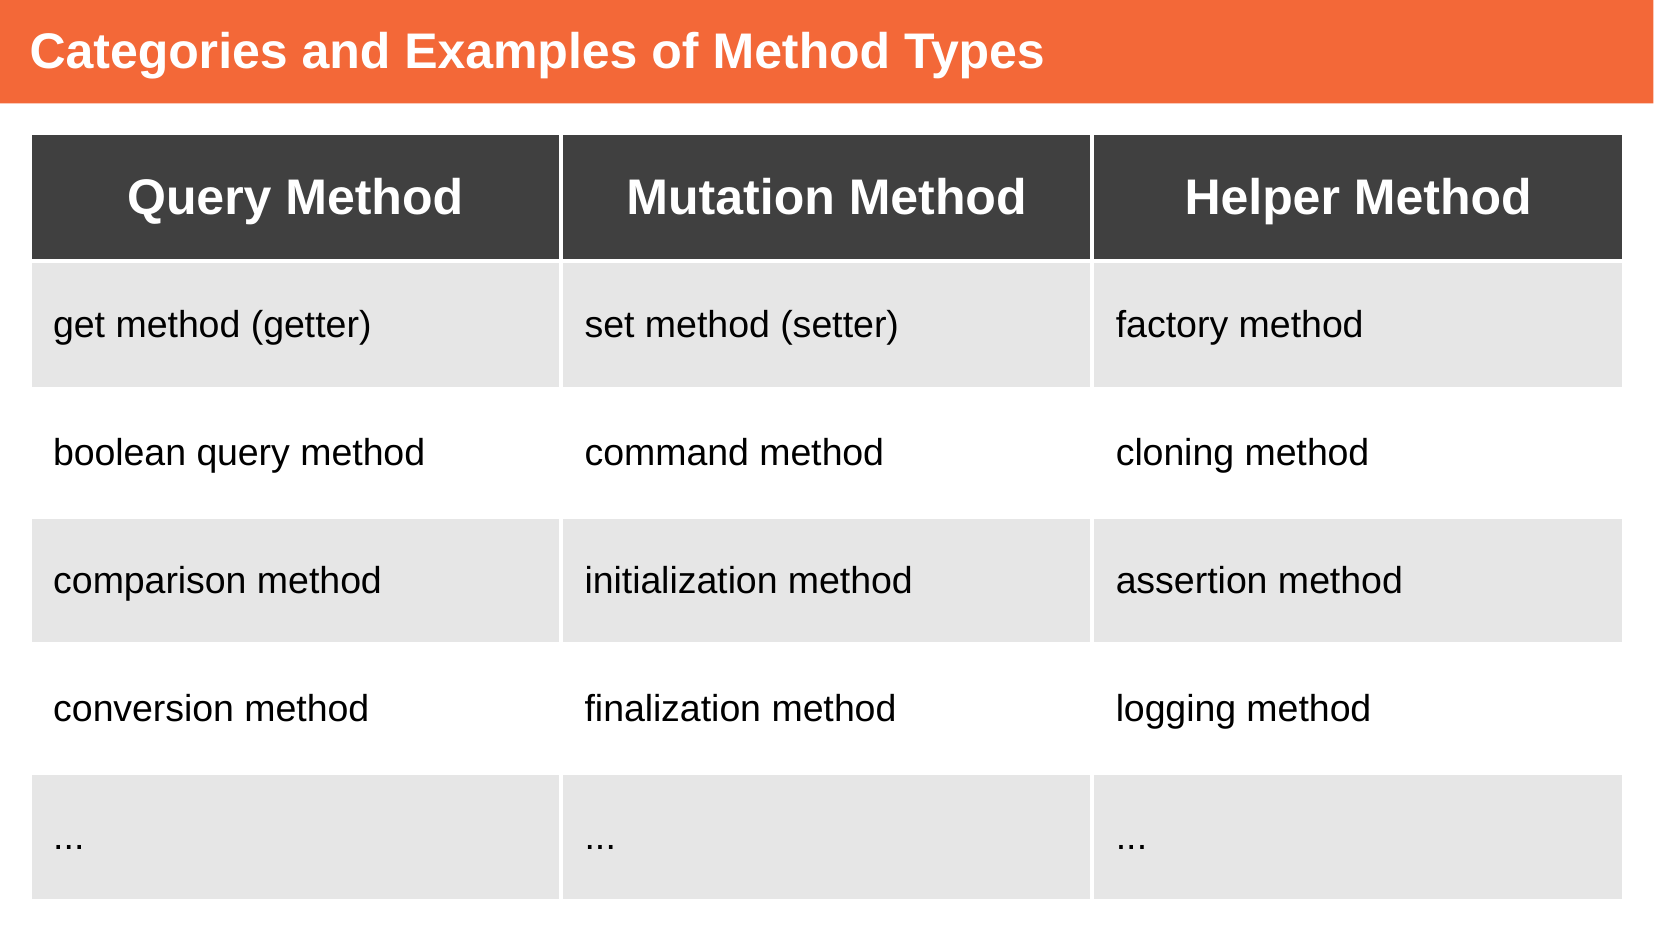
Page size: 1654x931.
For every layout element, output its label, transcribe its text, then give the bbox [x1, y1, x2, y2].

table_cell set method (setter) [563, 263, 1090, 387]
table_cell conversion method [32, 647, 559, 770]
table_cell factory method [1094, 263, 1622, 387]
table_header Query Method [32, 135, 559, 259]
table_cell finalization method [563, 647, 1090, 770]
table_cell command method [563, 391, 1090, 515]
table_cell get method (getter) [32, 263, 559, 387]
table_cell ... [32, 775, 559, 899]
table_header Helper Method [1094, 135, 1622, 259]
table_cell initialization method [563, 519, 1090, 642]
table_cell logging method [1094, 647, 1622, 770]
table_cell cloning method [1094, 391, 1622, 515]
table_cell boolean query method [32, 391, 559, 515]
table_header Mutation Method [563, 135, 1090, 259]
table_cell assertion method [1094, 519, 1622, 642]
table_cell comparison method [32, 519, 559, 642]
title Categories and Examples of Method Types [0, 0, 1654, 104]
table_cell ... [1094, 775, 1622, 899]
table_cell ... [563, 775, 1090, 899]
